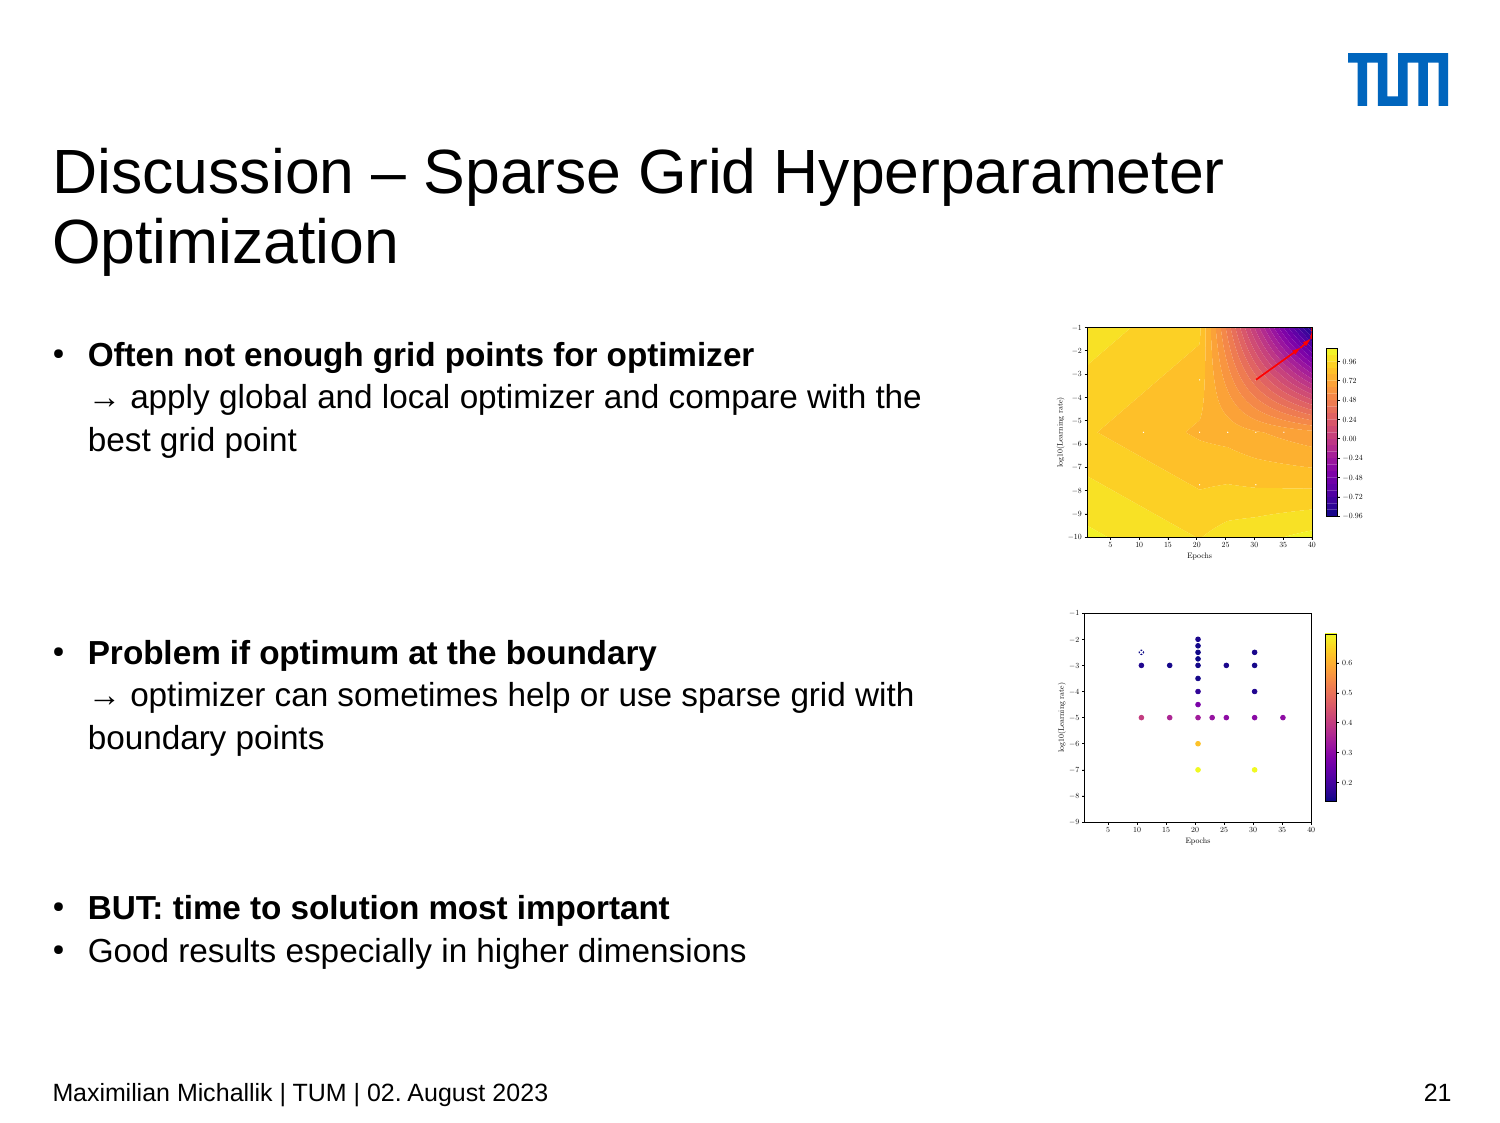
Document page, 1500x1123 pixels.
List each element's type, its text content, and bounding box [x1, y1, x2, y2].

list Often not enough grid points for optimizer → apply global and local optimizer and compare with the best grid point Problem if optimum at the boundary → optimizer can sometimes help or use sparse grid with boundary points BUT: time to solution most important Good results especially in higher dimensions [52, 330, 957, 996]
picture [1051, 318, 1369, 566]
title Discussion – Sparse Grid Hyperparameter Optimization [52, 136, 1453, 277]
picture [1052, 604, 1359, 851]
